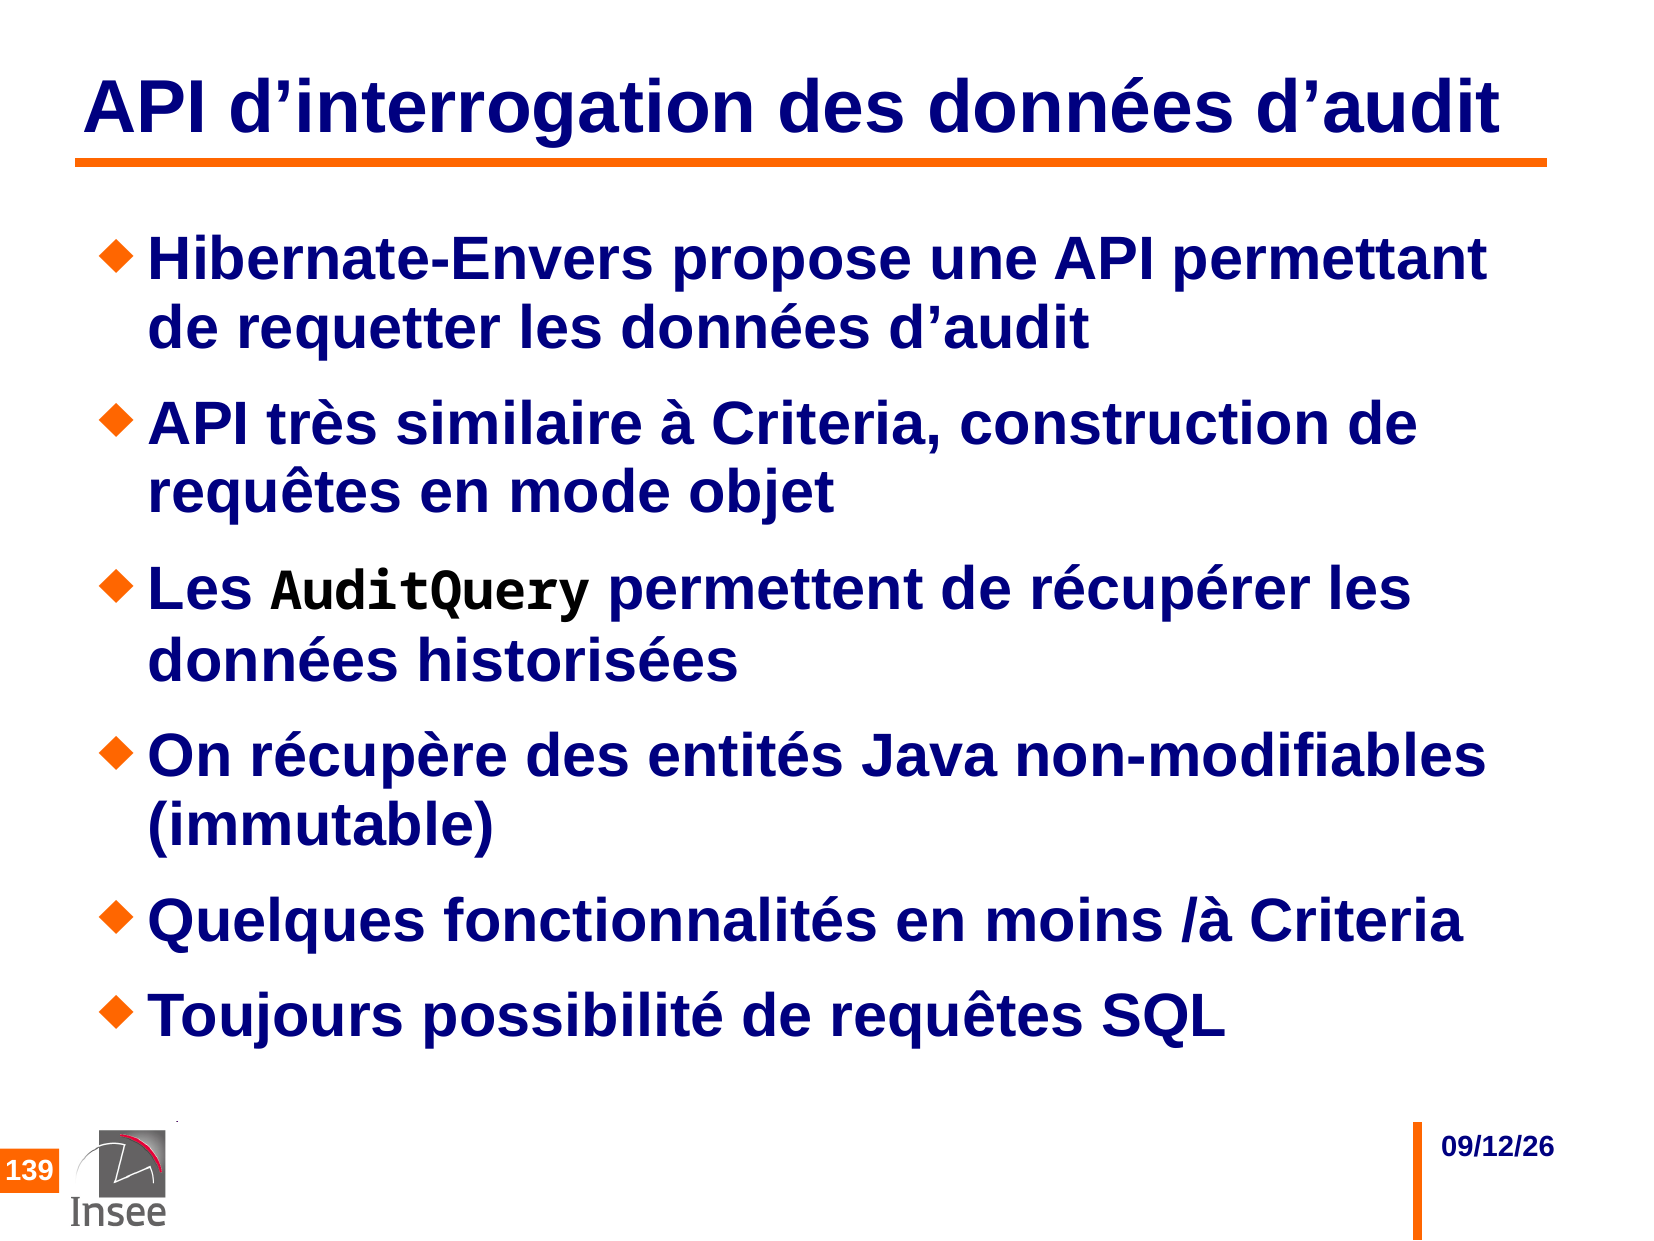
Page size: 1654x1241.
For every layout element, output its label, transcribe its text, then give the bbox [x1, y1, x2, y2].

picture [62, 1121, 178, 1241]
title API d’interrogation des données d’audit [82, 49, 1619, 163]
list Hibernate-Envers propose une API permettant de requetter les données d’audit API très similaire à Criteria, construction de requêtes en mode objet Les AuditQuery permettent de récupérer les données historisées On récupère des entités Java non-modifiables (immutable) Quelques fonctionnalités en moins /à Criteria Toujours possibilité de requêtes SQL [82, 224, 1571, 1063]
